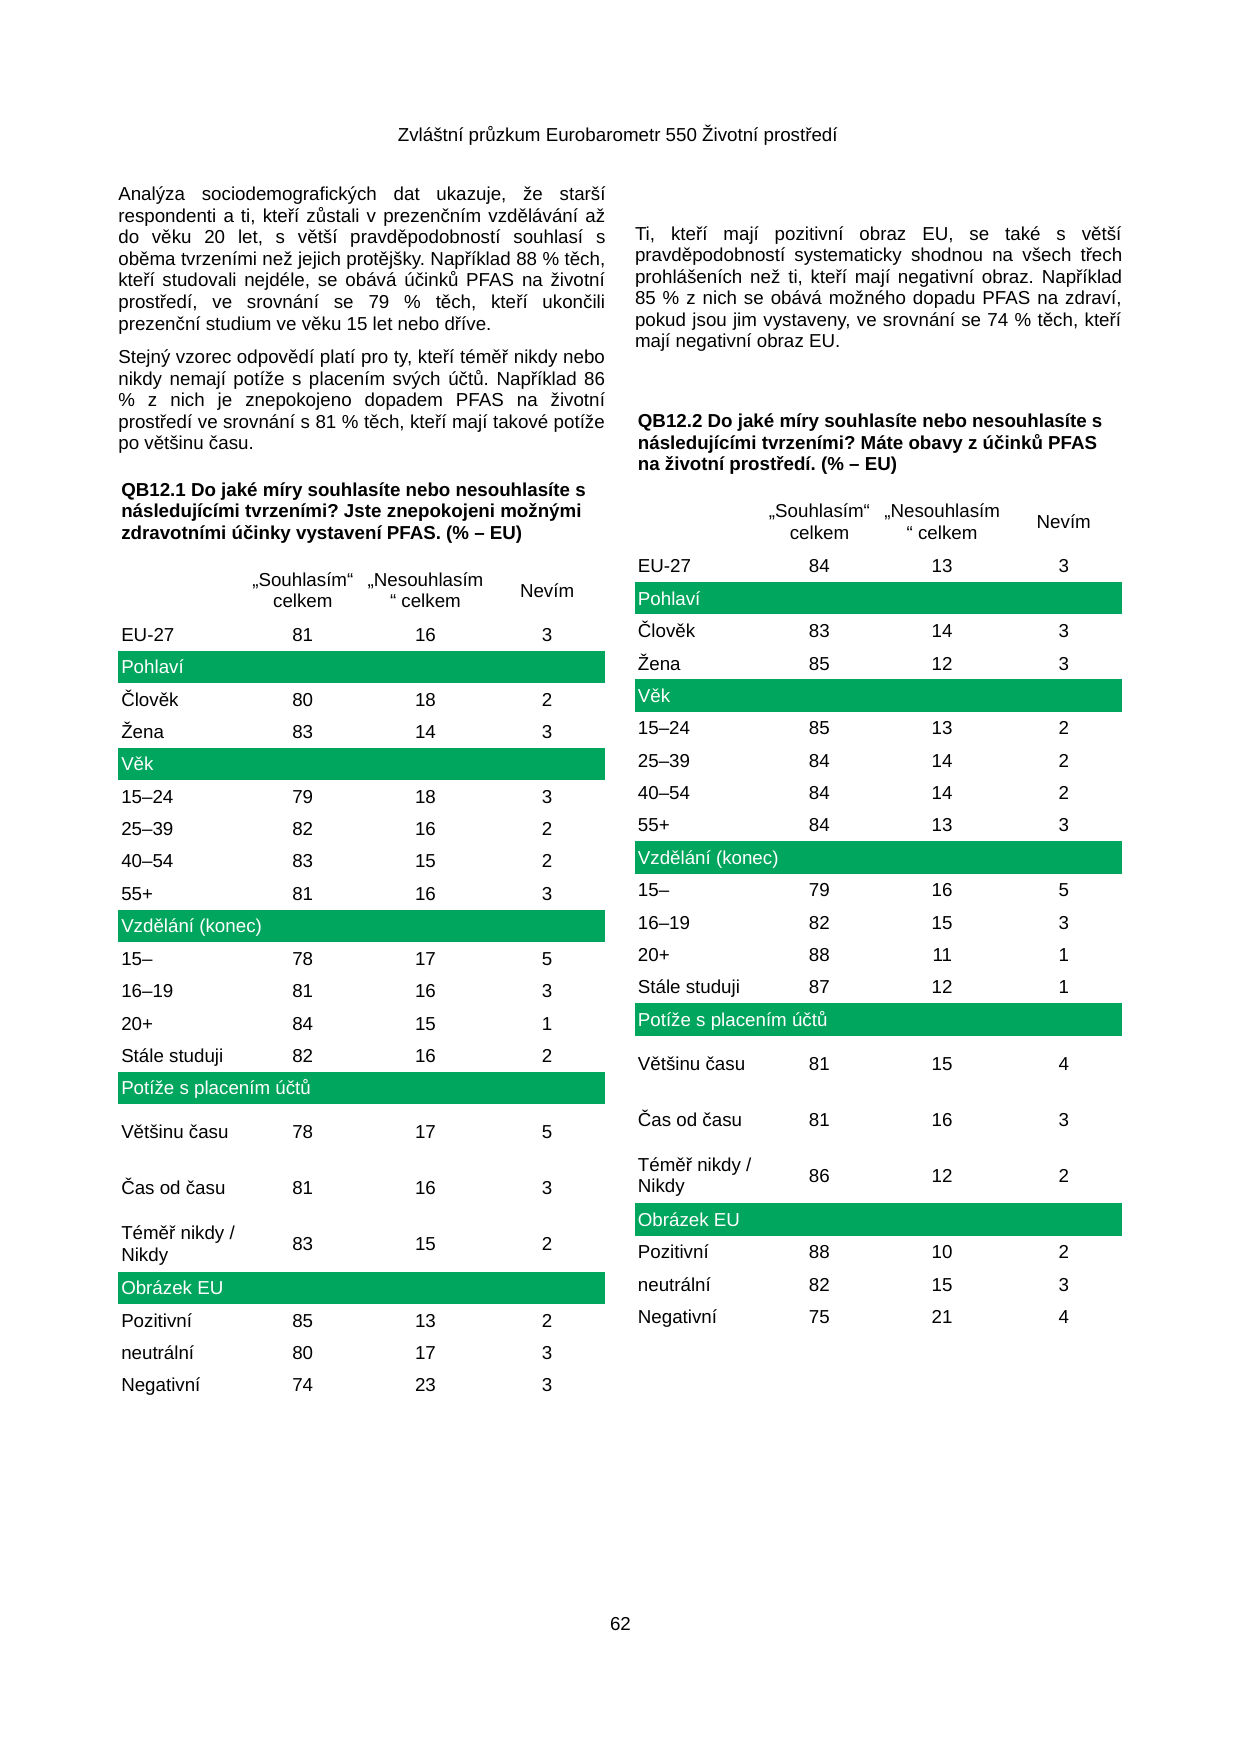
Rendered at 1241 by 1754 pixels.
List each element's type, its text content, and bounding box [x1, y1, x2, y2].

table_cell 20+ [118, 1007, 243, 1039]
table_cell 16 [879, 1091, 1005, 1147]
table_cell „Nesouhlasím“ celkem [362, 562, 488, 618]
table_cell 1 [488, 1007, 605, 1039]
table_cell 84 [759, 776, 879, 809]
table_cell 14 [879, 744, 1005, 776]
table_cell 85 [759, 712, 879, 744]
table_cell 2 [488, 683, 605, 715]
table_cell Nevím [488, 562, 605, 618]
table_cell 2 [488, 1039, 605, 1072]
table_cell 79 [243, 780, 362, 812]
table_cell neutrální [635, 1268, 759, 1300]
table_cell 16 [362, 877, 488, 910]
table_cell 16 [362, 1039, 488, 1072]
table_cell 3 [1005, 809, 1122, 841]
table_cell 2 [488, 1216, 605, 1272]
table_cell 18 [362, 683, 488, 715]
table_cell „Nesouhlasím“ celkem [879, 494, 1005, 550]
table_cell 81 [243, 877, 362, 910]
table_cell 15 [362, 845, 488, 877]
table_cell 16 [879, 874, 1005, 906]
table_cell 16 [362, 1160, 488, 1216]
table_cell 5 [488, 942, 605, 974]
table_cell 14 [362, 715, 488, 748]
table_cell 55+ [118, 877, 243, 910]
table_cell Čas od času [118, 1160, 243, 1216]
table_cell 10 [879, 1236, 1005, 1268]
table_cell 4 [1005, 1300, 1122, 1333]
table_cell 84 [759, 744, 879, 776]
table_cell 84 [759, 809, 879, 841]
text Stejný vzorec odpovědí platí pro ty, kteří téměř nikdy nebo nikdy nemají potíže s placením svých účtů. Například 86 % z nich je znepokojeno dopadem PFAS na životní prostředí ve srovnání s 81 % těch, kteří mají takové potíže po většinu času. [118, 346, 605, 454]
table_cell 11 [879, 939, 1005, 971]
table_cell Nevím [1005, 494, 1122, 550]
table_cell 3 [488, 1160, 605, 1216]
table_cell 2 [1005, 776, 1122, 809]
table_cell 1 [1005, 939, 1122, 971]
table_cell 14 [879, 615, 1005, 647]
table_cell 82 [243, 1039, 362, 1072]
table_cell „Souhlasím“ celkem [759, 494, 879, 550]
table_cell 78 [243, 1104, 362, 1160]
table_cell 2 [1005, 1236, 1122, 1268]
table_cell 3 [488, 618, 605, 651]
table_cell 15 [879, 1036, 1005, 1091]
table_cell EU-27 [635, 550, 759, 582]
table_cell 15– [118, 942, 243, 974]
table_cell 16 [362, 975, 488, 1007]
table_cell 15 [362, 1007, 488, 1039]
table_cell 82 [243, 813, 362, 845]
table_cell Stále studuji [118, 1039, 243, 1072]
table_cell 2 [1005, 744, 1122, 776]
table_cell 15 [879, 1268, 1005, 1300]
table_cell 13 [362, 1304, 488, 1336]
table_cell Pozitivní [118, 1304, 243, 1336]
table_cell 15–24 [118, 780, 243, 812]
table_cell 3 [1005, 550, 1122, 582]
table_cell Člověk [118, 683, 243, 715]
table_cell Negativní [635, 1300, 759, 1333]
table_cell 13 [879, 809, 1005, 841]
table_cell 12 [879, 647, 1005, 679]
table_cell 3 [488, 877, 605, 910]
table_cell 81 [759, 1036, 879, 1091]
table_cell Obrázek EU [635, 1203, 1122, 1236]
table_cell 80 [243, 1336, 362, 1369]
table_cell 88 [759, 939, 879, 971]
table_cell 20+ [635, 939, 759, 971]
table_cell EU-27 [118, 618, 243, 651]
table_cell 3 [488, 1336, 605, 1369]
table_cell Obrázek EU [118, 1272, 605, 1304]
table_cell 13 [879, 550, 1005, 582]
table_cell Téměř nikdy / Nikdy [118, 1216, 243, 1272]
table_cell 83 [243, 845, 362, 877]
table_cell 40–54 [635, 776, 759, 809]
table_cell [118, 562, 243, 618]
table_cell „Souhlasím“ celkem [243, 562, 362, 618]
table_cell 80 [243, 683, 362, 715]
table_cell Většinu času [635, 1036, 759, 1091]
table_cell 85 [759, 647, 879, 679]
table_cell 2 [488, 845, 605, 877]
table_cell 25–39 [118, 813, 243, 845]
table_cell 16–19 [635, 906, 759, 938]
table_cell 5 [488, 1104, 605, 1160]
table_cell 5 [1005, 874, 1122, 906]
table_cell 2 [1005, 712, 1122, 744]
table_cell 3 [488, 780, 605, 812]
table_cell 13 [879, 712, 1005, 744]
table_cell 2 [488, 813, 605, 845]
table_cell Věk [118, 748, 605, 780]
table_cell 86 [759, 1147, 879, 1203]
table_cell Vzdělání (konec) [635, 841, 1122, 874]
table_cell 40–54 [118, 845, 243, 877]
table_cell 2 [488, 1304, 605, 1336]
table_cell 88 [759, 1236, 879, 1268]
table_cell 74 [243, 1369, 362, 1401]
table_cell Žena [635, 647, 759, 679]
table_cell 15– [635, 874, 759, 906]
table_cell 81 [243, 975, 362, 1007]
table_cell Negativní [118, 1369, 243, 1401]
table_cell 17 [362, 942, 488, 974]
table_cell 81 [243, 618, 362, 651]
table_header QB12.2 Do jaké míry souhlasíte nebo nesouhlasíte s následujícími tvrzeními? Máte obavy z účinků PFAS na životní prostředí. (% – EU) [635, 391, 1122, 494]
table_cell 3 [488, 975, 605, 1007]
table_cell 3 [488, 1369, 605, 1401]
table_cell Pohlaví [635, 582, 1122, 614]
table_cell Pozitivní [635, 1236, 759, 1268]
table_cell 84 [243, 1007, 362, 1039]
table_cell 78 [243, 942, 362, 974]
table_cell 81 [243, 1160, 362, 1216]
table_cell Téměř nikdy / Nikdy [635, 1147, 759, 1203]
table_cell neutrální [118, 1336, 243, 1369]
table_cell 21 [879, 1300, 1005, 1333]
table_cell 83 [759, 615, 879, 647]
table_cell 79 [759, 874, 879, 906]
table_cell 25–39 [635, 744, 759, 776]
table_cell 85 [243, 1304, 362, 1336]
table_cell Vzdělání (konec) [118, 910, 605, 942]
table_cell 3 [1005, 647, 1122, 679]
table_cell 84 [759, 550, 879, 582]
table_cell 2 [1005, 1147, 1122, 1203]
table_cell Většinu času [118, 1104, 243, 1160]
table_cell [635, 494, 759, 550]
table_cell 16 [362, 618, 488, 651]
table_cell 14 [879, 776, 1005, 809]
table_cell 1 [1005, 971, 1122, 1003]
table_cell 12 [879, 971, 1005, 1003]
table_cell 3 [488, 715, 605, 748]
table_cell 3 [1005, 615, 1122, 647]
table_cell 82 [759, 906, 879, 938]
table_cell 18 [362, 780, 488, 812]
table_cell Čas od času [635, 1091, 759, 1147]
table_header QB12.1 Do jaké míry souhlasíte nebo nesouhlasíte s následujícími tvrzeními? Jste znepokojeni možnými zdravotními účinky vystavení PFAS. (% – EU) [118, 460, 605, 562]
table_cell Žena [118, 715, 243, 748]
table_cell 82 [759, 1268, 879, 1300]
table_cell 16 [362, 813, 488, 845]
table_cell 17 [362, 1336, 488, 1369]
table_cell 75 [759, 1300, 879, 1333]
table_cell 12 [879, 1147, 1005, 1203]
table_cell 83 [243, 715, 362, 748]
table_cell Potíže s placením účtů [118, 1072, 605, 1104]
table_cell 83 [243, 1216, 362, 1272]
text Ti, kteří mají pozitivní obraz EU, se také s větší pravděpodobností systematicky shodnou na všech třech prohlášeních než ti, kteří mají negativní obraz. Například 85 % z nich se obává možného dopadu PFAS na zdraví, pokud jsou jim vystaveny, ve srovnání se 74 % těch, kteří mají negativní obraz EU. [635, 222, 1122, 352]
table_cell Pohlaví [118, 651, 605, 683]
text Analýza sociodemografických dat ukazuje, že starší respondenti a ti, kteří zůstali v prezenčním vzdělávání až do věku 20 let, s větší pravděpodobností souhlasí s oběma tvrzeními než jejich protějšky. Například 88 % těch, kteří studovali nejdéle, se obává účinků PFAS na životní prostředí, ve srovnání se 79 % těch, kteří ukončili prezenční studium ve věku 15 let nebo dříve. [118, 183, 605, 334]
table_cell Věk [635, 679, 1122, 712]
table_cell 4 [1005, 1036, 1122, 1091]
table_cell 3 [1005, 906, 1122, 938]
table_cell 15–24 [635, 712, 759, 744]
table_cell 87 [759, 971, 879, 1003]
table_cell 81 [759, 1091, 879, 1147]
table_cell 16–19 [118, 975, 243, 1007]
table_cell Potíže s placením účtů [635, 1003, 1122, 1036]
table_cell 15 [879, 906, 1005, 938]
table_cell 3 [1005, 1268, 1122, 1300]
table_cell 17 [362, 1104, 488, 1160]
table_cell Člověk [635, 615, 759, 647]
table_cell 15 [362, 1216, 488, 1272]
table_cell 3 [1005, 1091, 1122, 1147]
table_cell Stále studuji [635, 971, 759, 1003]
table_cell 23 [362, 1369, 488, 1401]
table_cell 55+ [635, 809, 759, 841]
